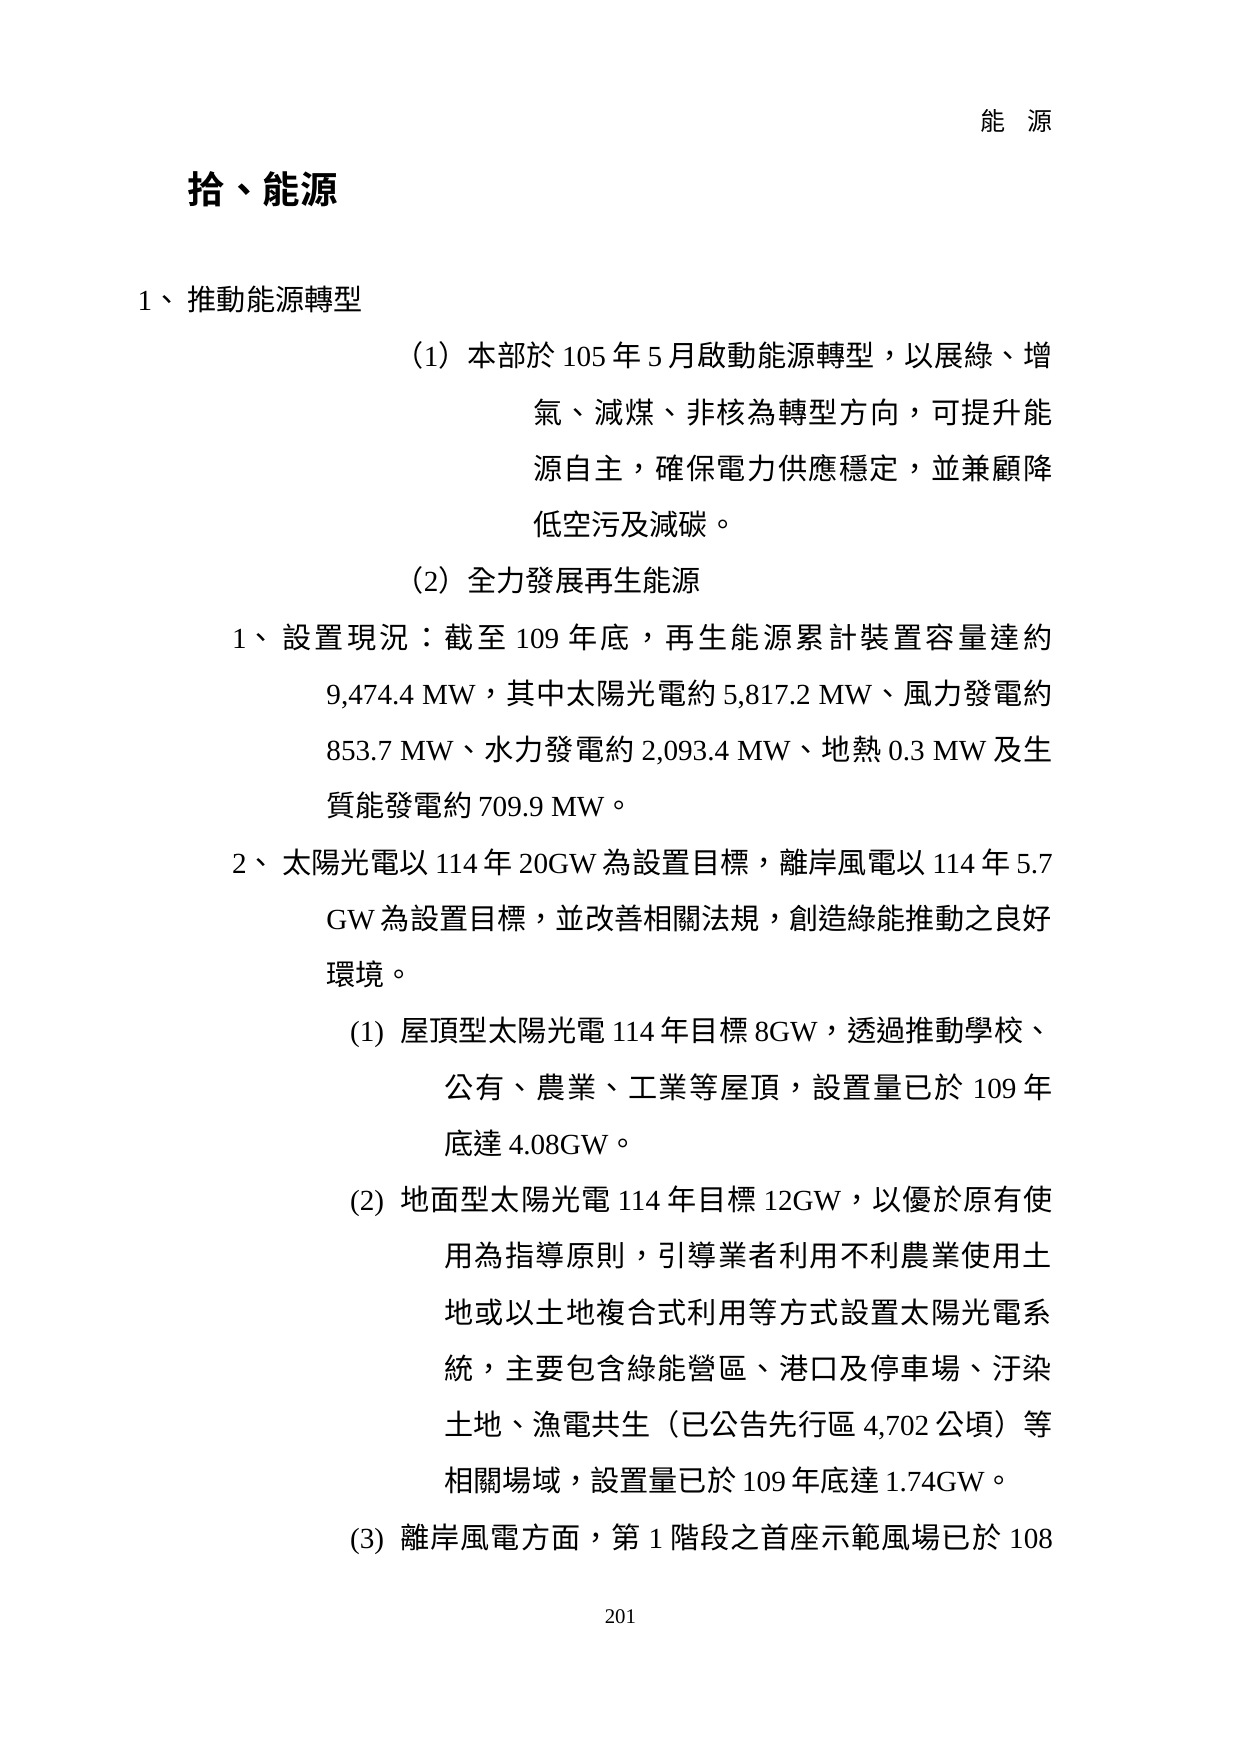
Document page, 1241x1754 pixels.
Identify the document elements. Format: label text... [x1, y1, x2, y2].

list 地面型太陽光電114年目標12GW，以優於原有使用為指導原則，引導業者利用不利農業使用土地或以土地複合式利用等方式設置太陽光電系統，主要包含綠能營區、港口及停車場、汙染土地、漁電共生（已公告先行區4,702公頃）等相關場域，設置量已於109年底達1.74GW。 [350, 1166, 1053, 1503]
list 推動能源轉型 [137, 266, 1053, 322]
list 本部於105年5月啟動能源轉型，以展綠、增氣、減煤、非核為轉型方向，可提升能源自主，確保電力供應穩定，並兼顧降低空污及減碳。 [394, 322, 1053, 547]
list 屋頂型太陽光電114年目標8GW，透過推動學校、公有、農業、工業等屋頂，設置量已於109年底達4.08GW。 [350, 997, 1053, 1166]
list 設置現況：截至109年底，再生能源累計裝置容量達約9,474.4 MW，其中太陽光電約5,817.2 MW、風力發電約853.7 MW、水力發電約2,093.4 MW、地熱0.3 MW及生質能發電約709.9 MW。 [232, 603, 1053, 828]
subtitle 拾、能源 [187, 158, 1053, 214]
list 太陽光電以114年20GW為設置目標，離岸風電以114年5.7 GW為設置目標，並改善相關法規，創造綠能推動之良好環境。 [232, 828, 1053, 997]
list 離岸風電方面，第1階段之首座示範風場已於108 [350, 1503, 1053, 1559]
list 全力發展再生能源 [394, 547, 1053, 603]
